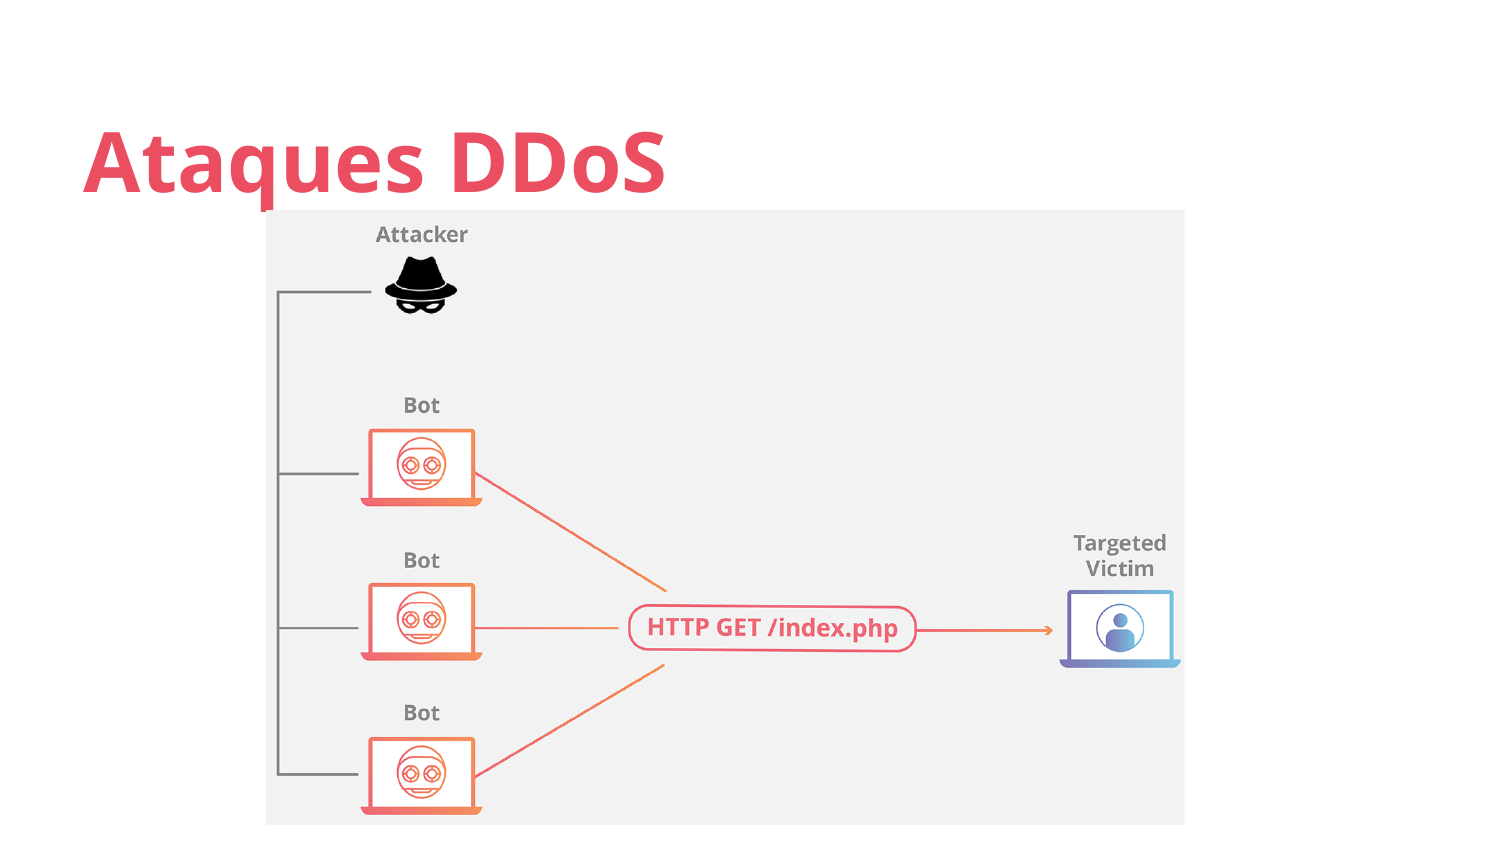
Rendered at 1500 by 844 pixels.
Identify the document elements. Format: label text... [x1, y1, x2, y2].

picture [266, 210, 1186, 825]
text_box Ataques DDoS [68, 79, 1475, 178]
